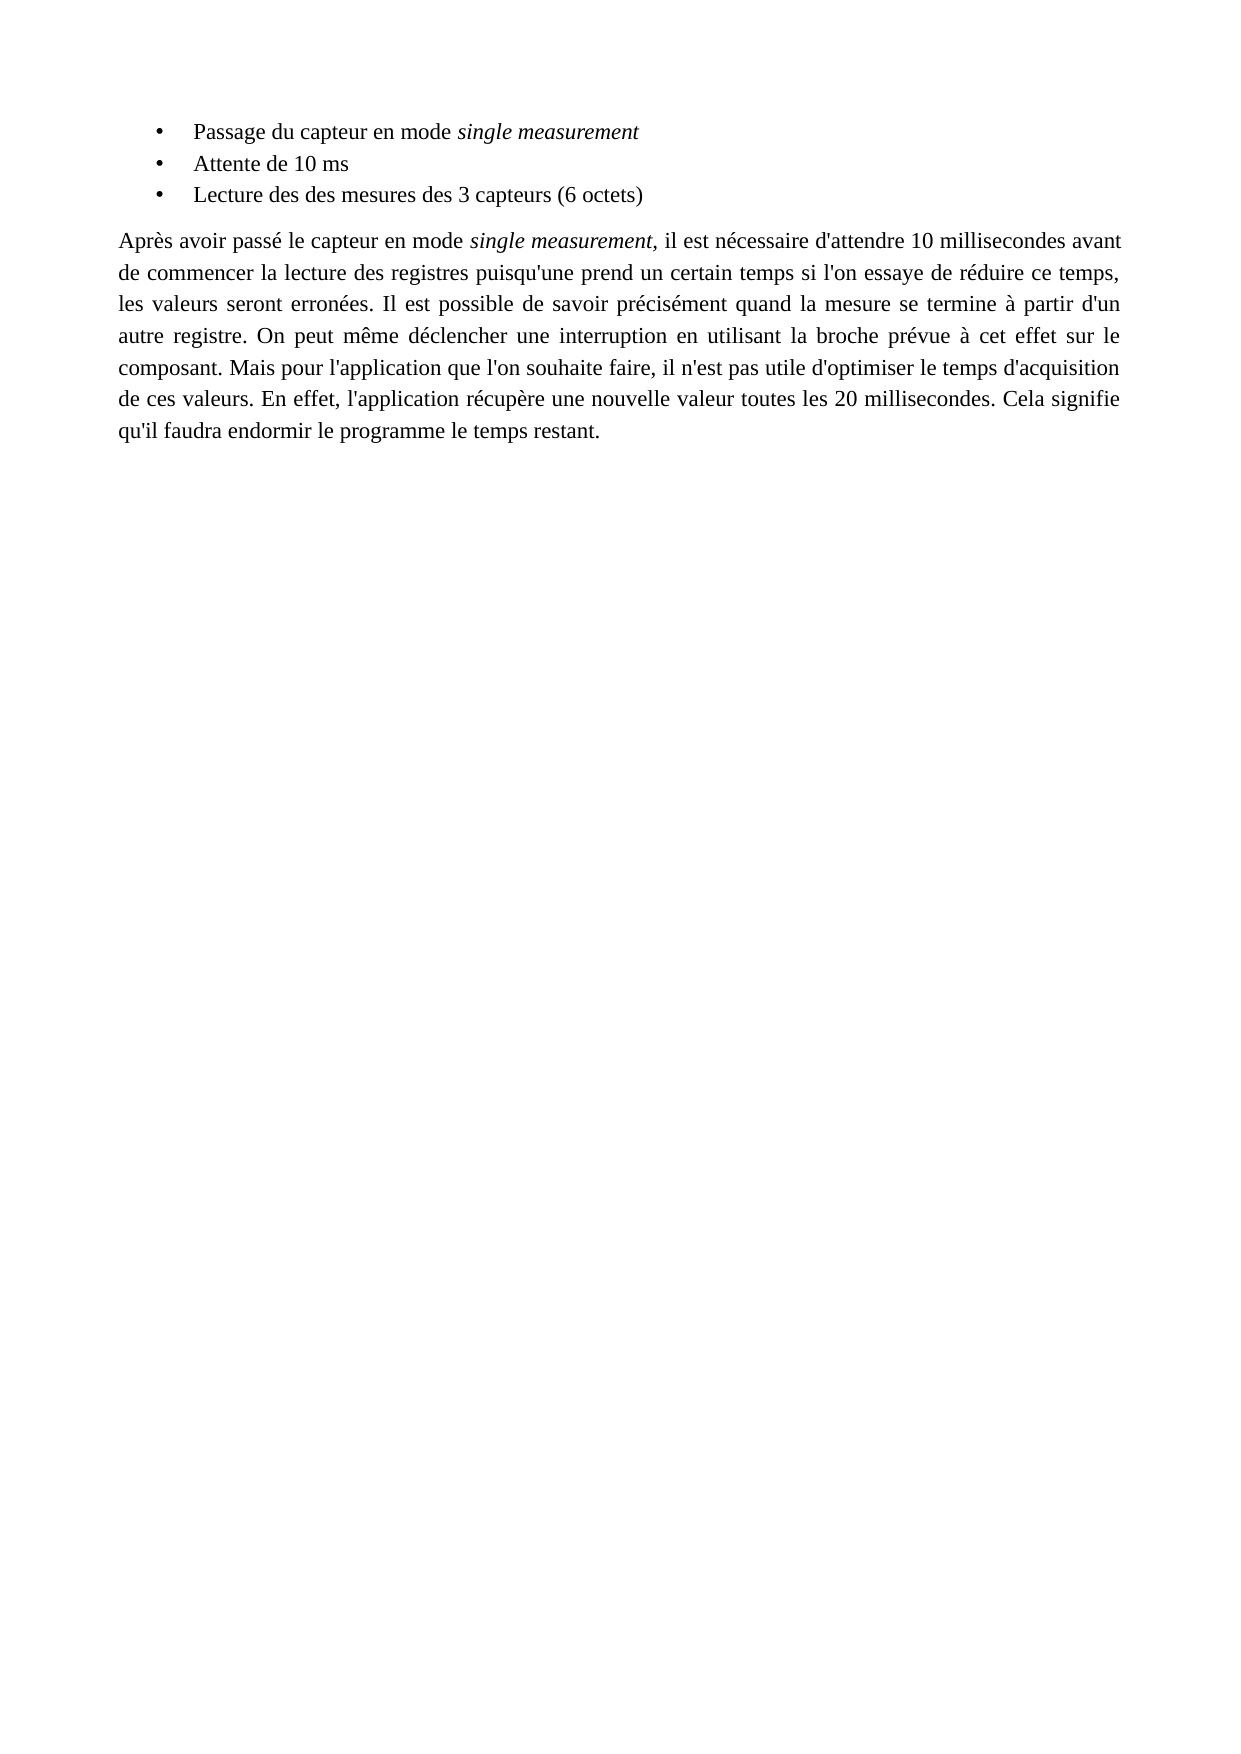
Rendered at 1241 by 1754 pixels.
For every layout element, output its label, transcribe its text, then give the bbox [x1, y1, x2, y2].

list Attente de 10 ms [156, 150, 1122, 176]
list Passage du capteur en mode single measurement [156, 118, 1122, 144]
list Lecture des des mesures des 3 capteurs (6 octets) [156, 181, 1122, 208]
text Après avoir passé le capteur en mode single measurement, il est nécessaire d'attendre 10 millisecondes avant de commencer la lecture des registres puisqu'une prend un certain temps si l'on essaye de réduire ce temps, les valeurs seront erronées. Il est possible de savoir précisément quand la mesure se termine à partir d'un autre registre. On peut même déclencher une interruption en utilisant la broche prévue à cet effet sur le composant. Mais pour l'application que l'on souhaite faire, il n'est pas utile d'optimiser le temps d'acquisition de ces valeurs. En effet, l'application récupère une nouvelle valeur toutes les 20 millisecondes. Cela signifie qu'il faudra endormir le programme le temps restant. [118, 227, 1122, 443]
